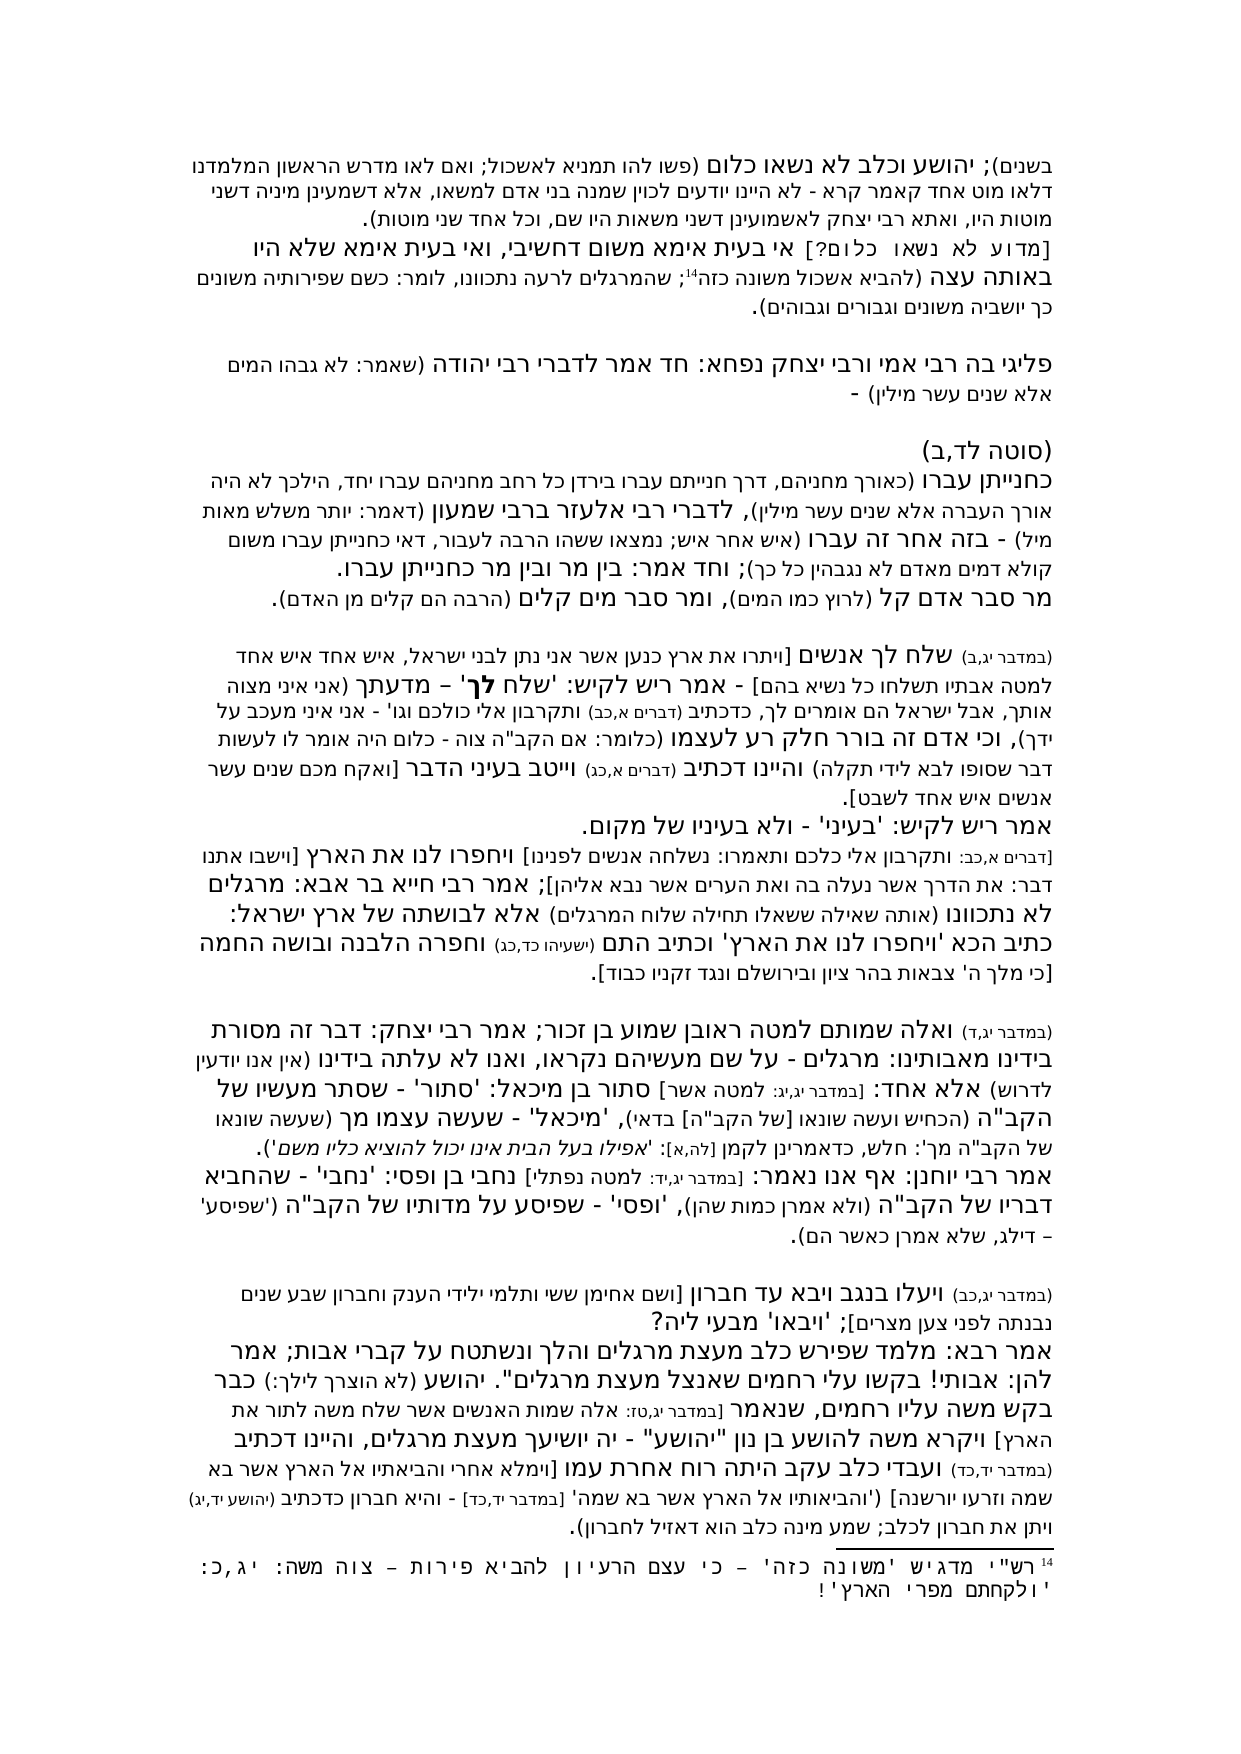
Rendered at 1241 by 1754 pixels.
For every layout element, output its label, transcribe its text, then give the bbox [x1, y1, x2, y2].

text (במדבר יג,כב) ויעלו בנגב ויבא עד חברון [ושם אחימן ששי ותלמי ילידי הענק וחברון שבע שנים נבנתה לפני צען מצרים]; 'ויבאו' מבעי ליה? [187, 1278, 1053, 1336]
text אמר רבא: מלמד שפירש כלב מעצת מרגלים והלך ונשתטח על קברי אבות; אמר להן: אבותי! בקשו עלי רחמים שאנצל מעצת מרגלים". יהושע (לא הוצרך לילך:) כבר בקש משה עליו רחמים, שנאמר [במדבר יג,טז: אלה שמות האנשים אשר שלח משה לתור את הארץ] ויקרא משה להושע בן נון "יהושע" - יה יושיעך מעצת מרגלים, והיינו דכתיב (במדבר יד,כד) ועבדי כלב עקב היתה רוח אחרת עמו [וימלא אחרי והביאתיו אל הארץ אשר בא שמה וזרעו יורשנה] ('והביאותיו אל הארץ אשר בא שמה' [במדבר יד,כד] - והיא חברון כדכתיב (יהושע יד,יג) ויתן את חברון לכלב; שמע מינה כלב הוא דאזיל לחברון). [187, 1336, 1053, 1541]
text פליגי בה רבי אמי ורבי יצחק נפחא: חד אמר לדברי רבי יהודה (שאמר: לא גבהו המים אלא שנים עשר מילין) - [187, 349, 1053, 408]
text מר סבר אדם קל (לרוץ כמו המים), ומר סבר מים קלים (הרבה הם קלים מן האדם). [187, 583, 1053, 612]
text (סוטה לד,ב) [187, 437, 1053, 466]
text (במדבר יג,ב) שלח לך אנשים [ויתרו את ארץ כנען אשר אני נתן לבני ישראל, איש אחד איש אחד למטה אבתיו תשלחו כל נשיא בהם] - אמר ריש לקיש: 'שלח לך' – מדעתך (אני איני מצוה אותך, אבל ישראל הם אומרים לך, כדכתיב (דברים א,כב) ותקרבון אלי כולכם וגו' - אני איני מעכב על ידך), וכי אדם זה בורר חלק רע לעצמו (כלומר: אם הקב"ה צוה - כלום היה אומר לו לעשות דבר שסופו לבא לידי תקלה) והיינו דכתיב (דברים א,כג) וייטב בעיני הדבר [ואקח מכם שנים עשר אנשים איש אחד לשבט]. [187, 641, 1053, 811]
text (במדבר יג,ד) ואלה שמותם למטה ראובן שמוע בן זכור; אמר רבי יצחק: דבר זה מסורת בידינו מאבותינו: מרגלים - על שם מעשיהם נקראו, ואנו לא עלתה בידינו (אין אנו יודעין לדרוש) אלא אחד: [במדבר יג,יג: למטה אשר] סתור בן מיכאל: 'סתור' - שסתר מעשיו של הקב"ה (הכחיש ועשה שונאו [של הקב"ה] בדאי), 'מיכאל' - שעשה עצמו מך (שעשה שונאו של הקב"ה מך': חלש, כדאמרינן לקמן [לה,א]: 'אפילו בעל הבית אינו יכול להוציא כליו משם'). [187, 1015, 1053, 1161]
text רש"י מדגיש 'משונה כזה' – כי עצם הרעיון להביא פירות – צוה משה: יג,כ: 'ולקחתם מפרי הארץ'! [187, 1554, 1053, 1604]
text אמר ריש לקיש: 'בעיני' - ולא בעיניו של מקום. [187, 811, 1053, 840]
text אמר רבי יוחנן: אף אנו נאמר: [במדבר יג,יד: למטה נפתלי] נחבי בן ופסי: 'נחבי' - שהחביא דבריו של הקב"ה (ולא אמרן כמות שהן), 'ופסי' - שפיסע על מדותיו של הקב"ה ('שפיסע' – דילג, שלא אמרן כאשר הם). [187, 1161, 1053, 1249]
text [דברים א,כב: ותקרבון אלי כלכם ותאמרו: נשלחה אנשים לפנינו] ויחפרו לנו את הארץ [וישבו אתנו דבר: את הדרך אשר נעלה בה ואת הערים אשר נבא אליהן]; אמר רבי חייא בר אבא: מרגלים לא נתכוונו (אותה שאילה ששאלו תחילה שלוח המרגלים) אלא לבושתה של ארץ ישראל: כתיב הכא 'ויחפרו לנו את הארץ' וכתיב התם (ישעיהו כד,כג) וחפרה הלבנה ובושה החמה [כי מלך ה' צבאות בהר ציון ובירושלם ונגד זקניו כבוד]. [187, 840, 1053, 986]
text [מדוע לא נשאו כלום?] אי בעית אימא משום דחשיבי, ואי בעית אימא שלא היו באותה עצה (להביא אשכול משונה כזה; שהמרגלים לרעה נתכוונו, לומר: כשם שפירותיה משונים כך יושביה משונים וגבורים וגבוהים). [187, 233, 1053, 321]
text כחנייתן עברו (כאורך מחניהם, דרך חנייתם עברו בירדן כל רחב מחניהם עברו יחד, הילכך לא היה אורך העברה אלא שנים עשר מילין), לדברי רבי אלעזר ברבי שמעון (דאמר: יותר משלש מאות מיל) - בזה אחר זה עברו (איש אחר איש; נמצאו ששהו הרבה לעבור, דאי כחנייתן עברו משום קולא דמים מאדם לא נגבהין כל כך); וחד אמר: בין מר ובין מר כחנייתן עברו. [187, 466, 1053, 583]
text בשנים); יהושע וכלב לא נשאו כלום (פשו להו תמניא לאשכול; ואם לאו מדרש הראשון המלמדנו דלאו מוט אחד קאמר קרא - לא היינו יודעים לכוין שמנה בני אדם למשאו, אלא דשמעינן מיניה דשני מוטות היו, ואתא רבי יצחק לאשמועינן דשני משאות היו שם, וכל אחד שני מוטות). [187, 150, 1053, 233]
